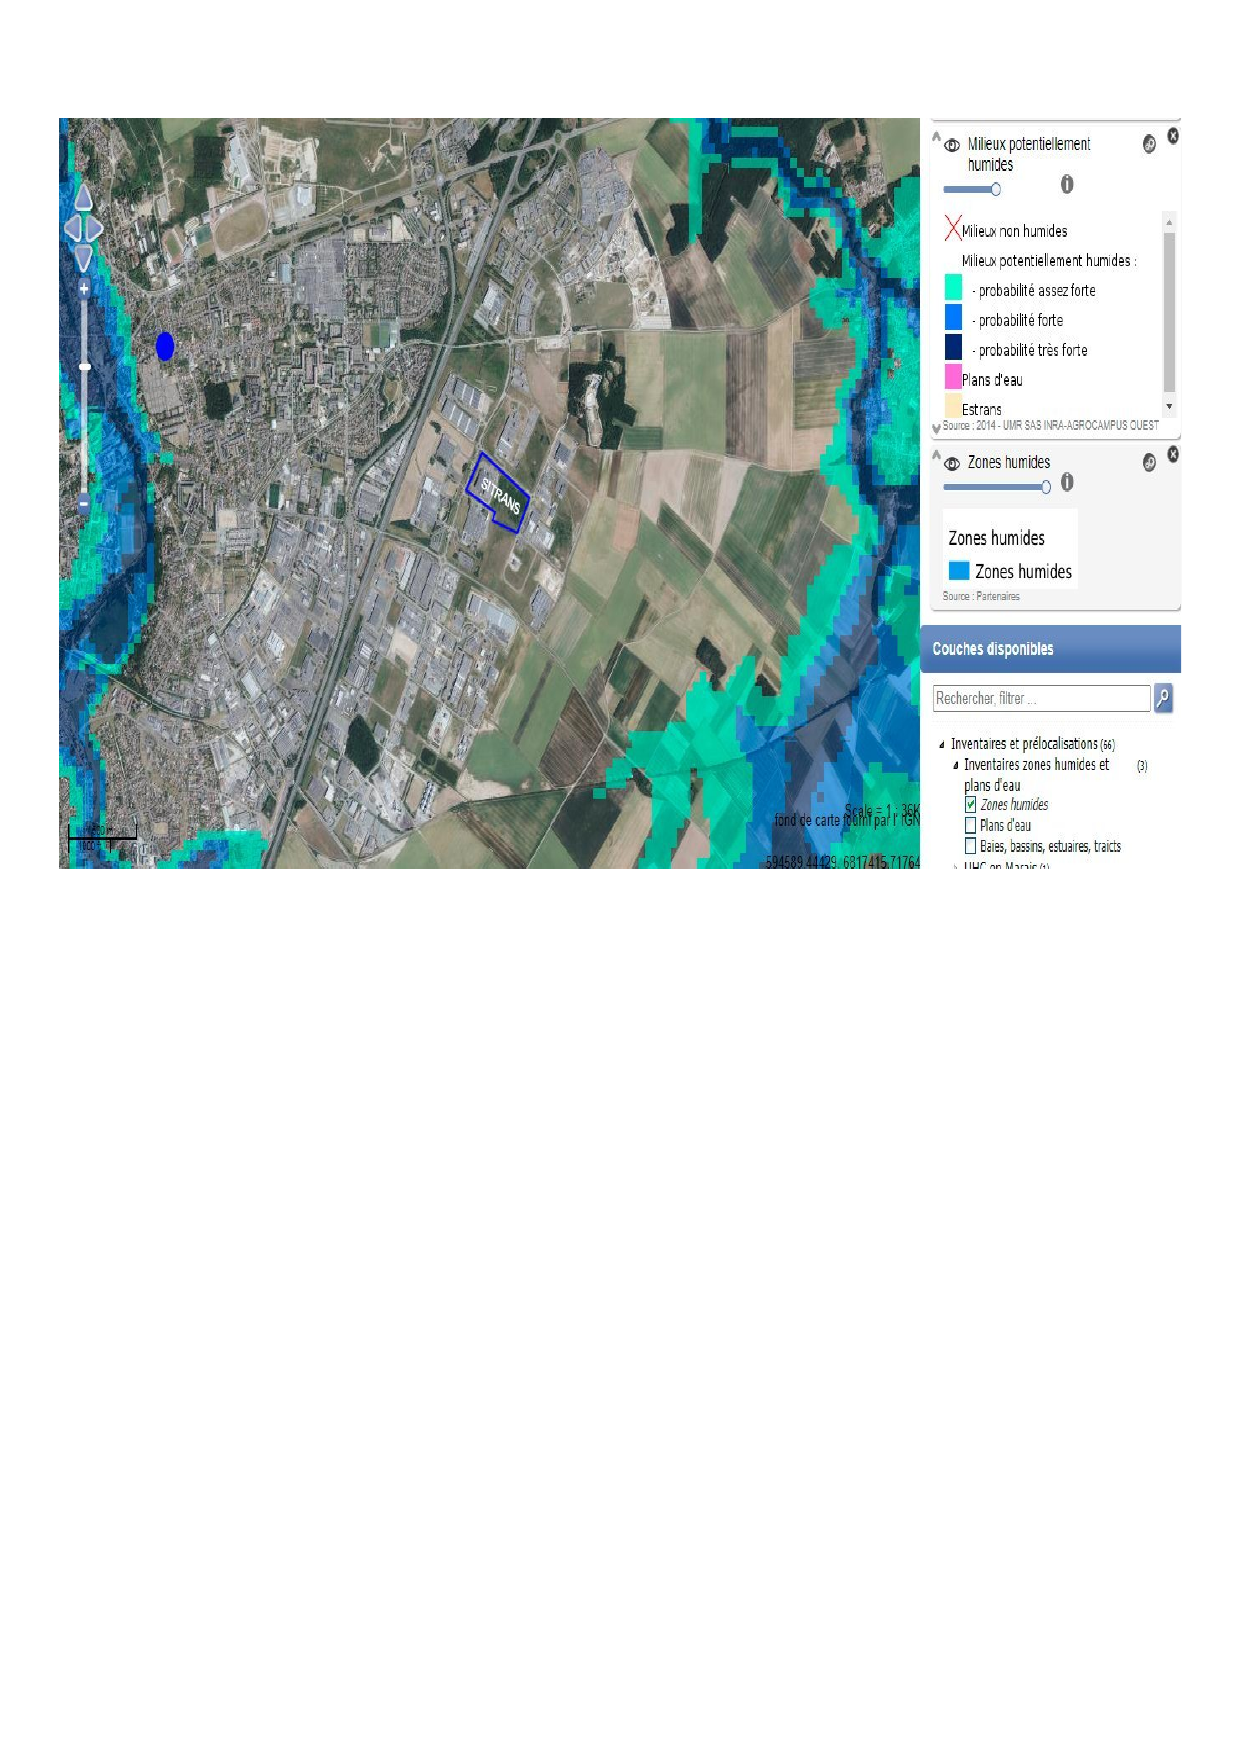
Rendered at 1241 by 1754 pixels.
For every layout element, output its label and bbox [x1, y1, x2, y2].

picture [749, 837, 756, 845]
picture [59, 118, 1182, 869]
